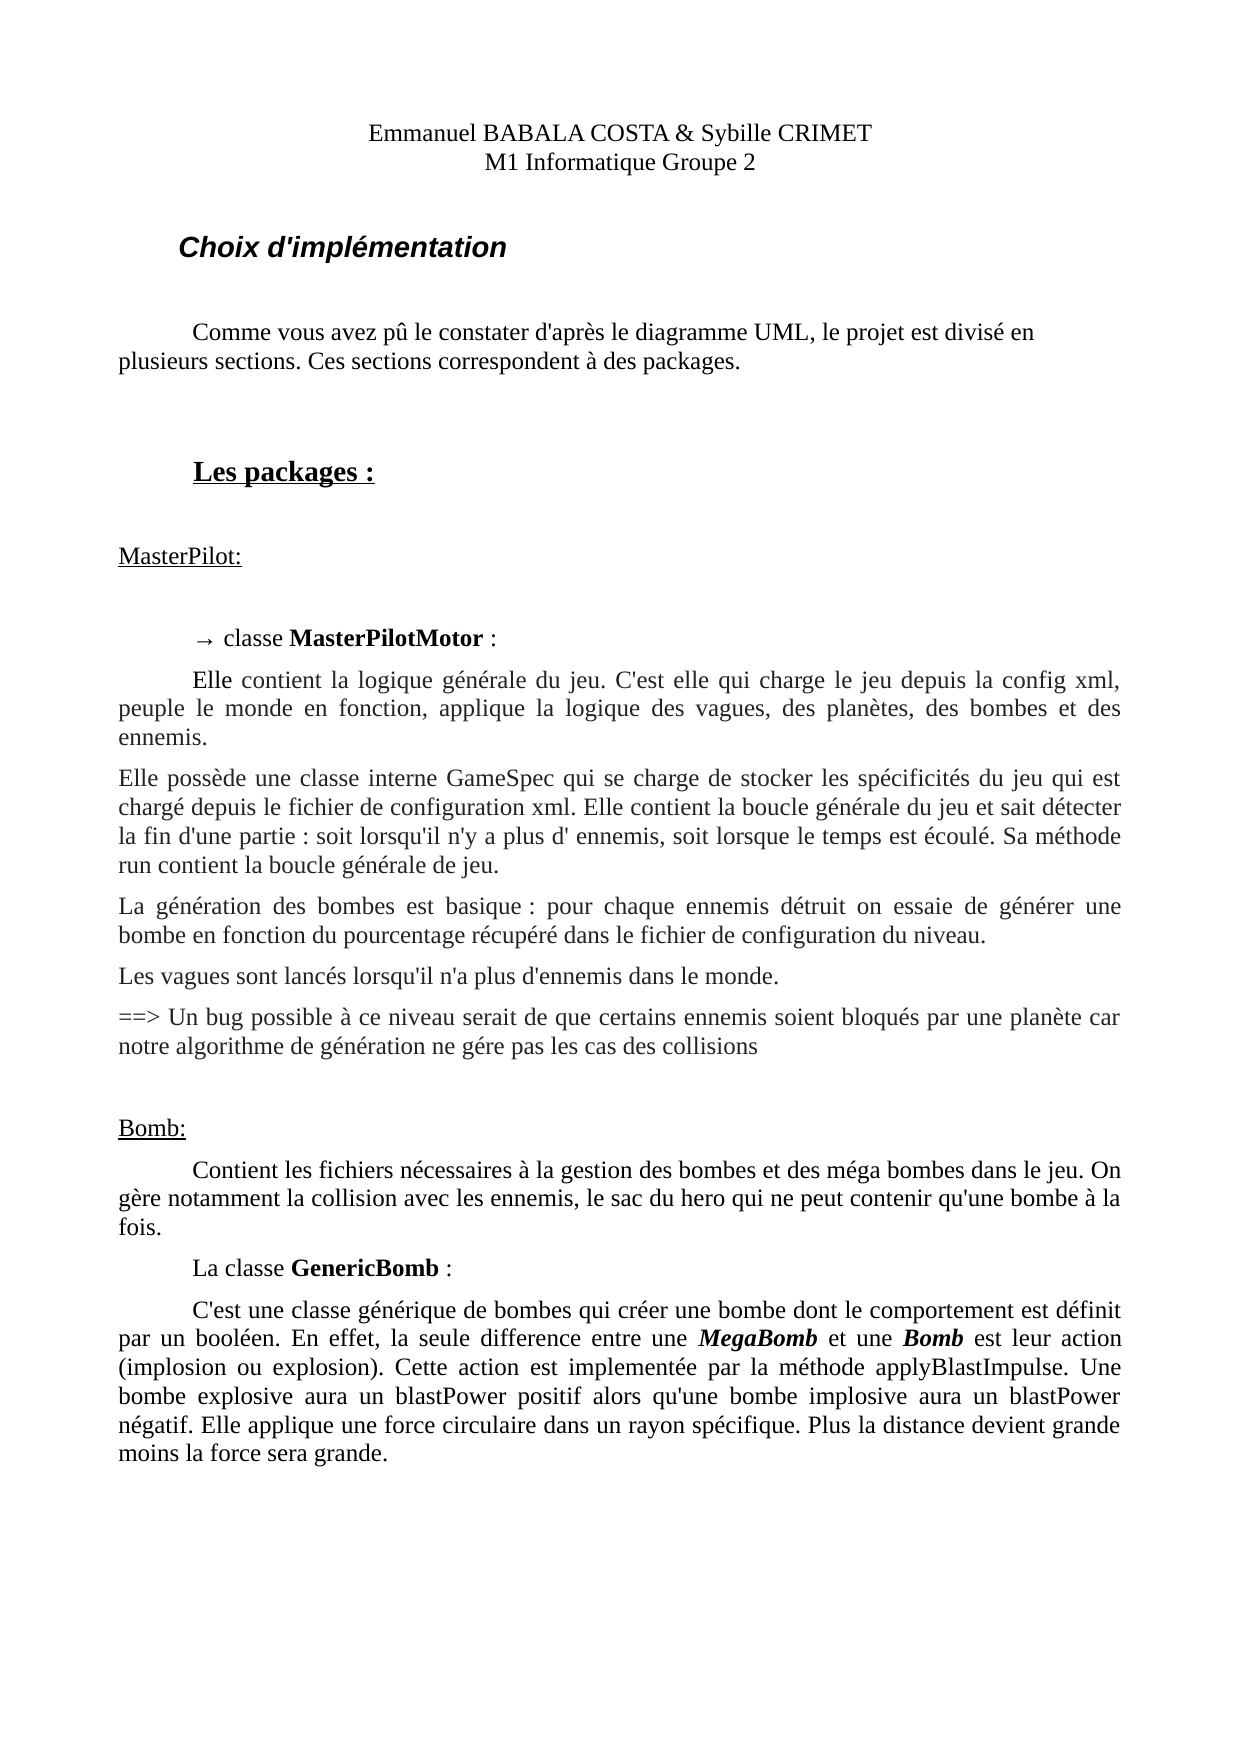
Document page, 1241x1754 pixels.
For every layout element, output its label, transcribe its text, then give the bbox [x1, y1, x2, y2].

subtitle Les packages : [118, 454, 1122, 487]
text C'est une classe générique de bombes qui créer une bombe dont le comportement est définit par un booléen. En effet, la seule difference entre une MegaBomb et une Bomb est leur action (implosion ou explosion). Cette action est implementée par la méthode applyBlastImpulse. Une bombe explosive aura un blastPower positif alors qu'une bombe implosive aura un blastPower négatif. Elle applique une force circulaire dans un rayon spécifique. Plus la distance devient grande moins la force sera grande. [118, 1295, 1122, 1467]
text Comme vous avez pû le constater d'après le diagramme UML, le projet est divisé en plusieurs sections. Ces sections correspondent à des packages. [118, 317, 1122, 375]
text Les vagues sont lancés lorsqu'il n'a plus d'ennemis dans le monde. [118, 961, 1122, 990]
text La génération des bombes est basique : pour chaque ennemis détruit on essaie de générer une bombe en fonction du pourcentage récupéré dans le fichier de configuration du niveau. [118, 891, 1122, 948]
text Elle possède une classe interne GameSpec qui se charge de stocker les spécificités du jeu qui est chargé depuis le fichier de configuration xml. Elle contient la boucle générale du jeu et sait détecter la fin d'une partie : soit lorsqu'il n'y a plus d' ennemis, soit lorsque le temps est écoulé. Sa méthode run contient la boucle générale de jeu. [118, 763, 1122, 878]
text MasterPilot: [118, 541, 1122, 570]
text Bomb: [118, 1113, 1122, 1142]
text Elle contient la logique générale du jeu. C'est elle qui charge le jeu depuis la config xml, peuple le monde en fonction, applique la logique des vagues, des planètes, des bombes et des ennemis. [118, 665, 1122, 751]
text → classe MasterPilotMotor : [118, 623, 1122, 652]
text Contient les fichiers nécessaires à la gestion des bombes et des méga bombes dans le jeu. On gère notamment la collision avec les ennemis, le sac du hero qui ne peut contenir qu'une bombe à la fois. [118, 1155, 1122, 1241]
text ==> Un bug possible à ce niveau serait de que certains ennemis soient bloqués par une planète car notre algorithme de génération ne gére pas les cas des collisions [118, 1002, 1122, 1060]
text La classe GenericBomb : [118, 1253, 1122, 1282]
subtitle Choix d'implémentation [118, 230, 1122, 264]
